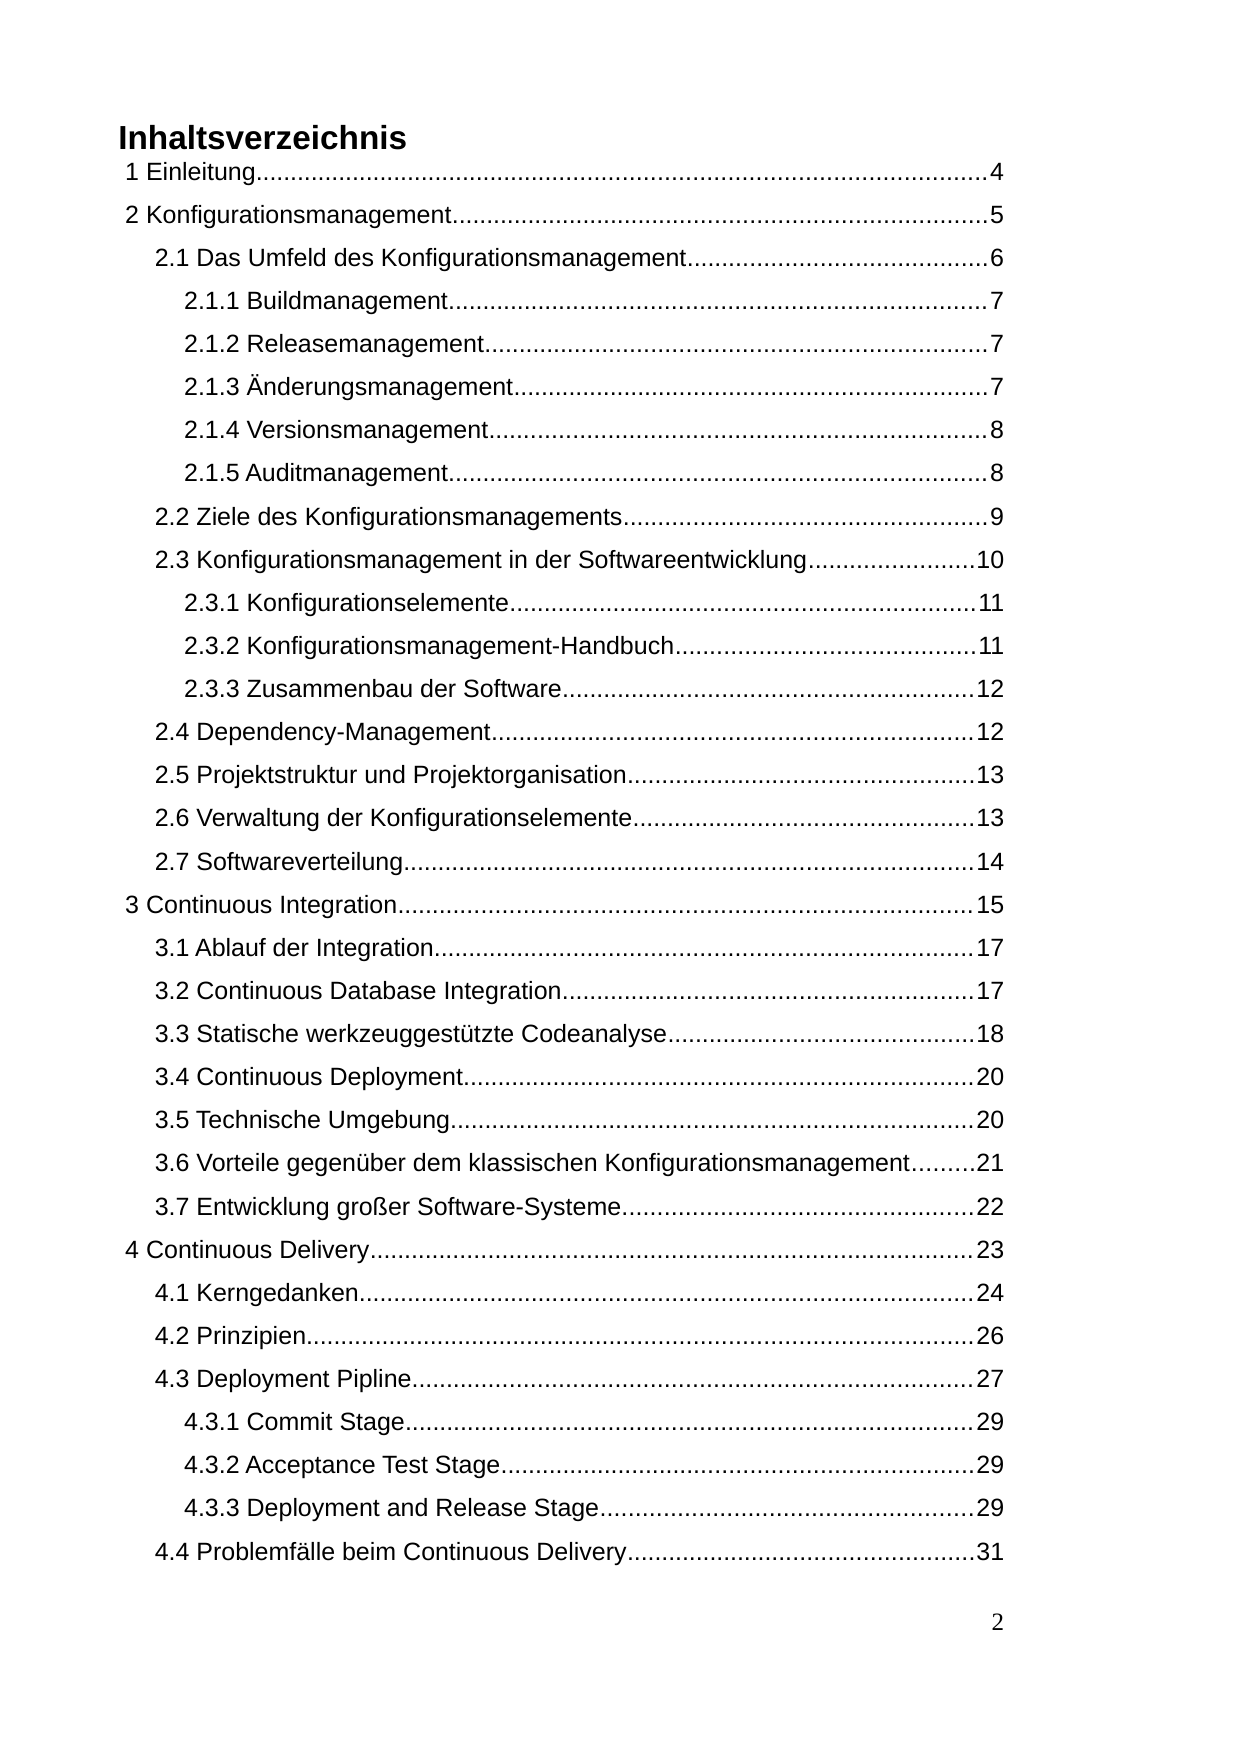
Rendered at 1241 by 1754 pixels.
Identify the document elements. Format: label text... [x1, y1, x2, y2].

text 2.1.3 Änderungsmanagement 7 [177, 372, 1004, 401]
text 2.7 Softwareverteilung 14 [148, 847, 1004, 875]
text 2.1.5 Auditmanagement 8 [177, 458, 1004, 487]
text 3 Continuous Integration 15 [118, 890, 1004, 918]
text 3.4 Continuous Deployment 20 [148, 1062, 1004, 1091]
text 2 Konfigurationsmanagement 5 [118, 200, 1004, 228]
text 3.5 Technische Umgebung 20 [148, 1105, 1004, 1134]
text 4.4 Problemfälle beim Continuous Delivery 31 [148, 1537, 1004, 1565]
text 2.1.2 Releasemanagement 7 [177, 329, 1004, 358]
text 4.3.3 Deployment and Release Stage 29 [177, 1493, 1004, 1522]
text 2.1.4 Versionsmanagement 8 [177, 415, 1004, 444]
text 2.4 Dependency-Management 12 [148, 717, 1004, 746]
text 3.6 Vorteile gegenüber dem klassischen Konfigurationsmanagement 21 [148, 1148, 1004, 1177]
text 2.3 Konfigurationsmanagement in der Softwareentwicklung 10 [148, 545, 1004, 573]
text 4.3.2 Acceptance Test Stage 29 [177, 1450, 1004, 1479]
text 4.1 Kerngedanken 24 [148, 1278, 1004, 1307]
text 4.3 Deployment Pipline 27 [148, 1364, 1004, 1393]
text 3.1 Ablauf der Integration 17 [148, 933, 1004, 962]
subtitle Inhaltsverzeichnis [118, 118, 1004, 157]
text 4.2 Prinzipien 26 [148, 1321, 1004, 1350]
text 2.3.2 Konfigurationsmanagement-Handbuch 11 [177, 631, 1004, 660]
text 2.6 Verwaltung der Konfigurationselemente 13 [148, 803, 1004, 832]
text 4 Continuous Delivery 23 [118, 1235, 1004, 1263]
text 3.2 Continuous Database Integration 17 [148, 976, 1004, 1005]
text 2.3.3 Zusammenbau der Software 12 [177, 674, 1004, 703]
text 1 Einleitung 4 [118, 157, 1004, 185]
text 2.3.1 Konfigurationselemente 11 [177, 588, 1004, 617]
text 3.3 Statische werkzeuggestützte Codeanalyse 18 [148, 1019, 1004, 1048]
text 2.2 Ziele des Konfigurationsmanagements 9 [148, 502, 1004, 530]
text 4.3.1 Commit Stage 29 [177, 1407, 1004, 1436]
text 2.1 Das Umfeld des Konfigurationsmanagement 6 [148, 243, 1004, 272]
text 2.5 Projektstruktur und Projektorganisation 13 [148, 760, 1004, 789]
text 3.7 Entwicklung großer Software-Systeme 22 [148, 1192, 1004, 1220]
text 2.1.1 Buildmanagement 7 [177, 286, 1004, 315]
